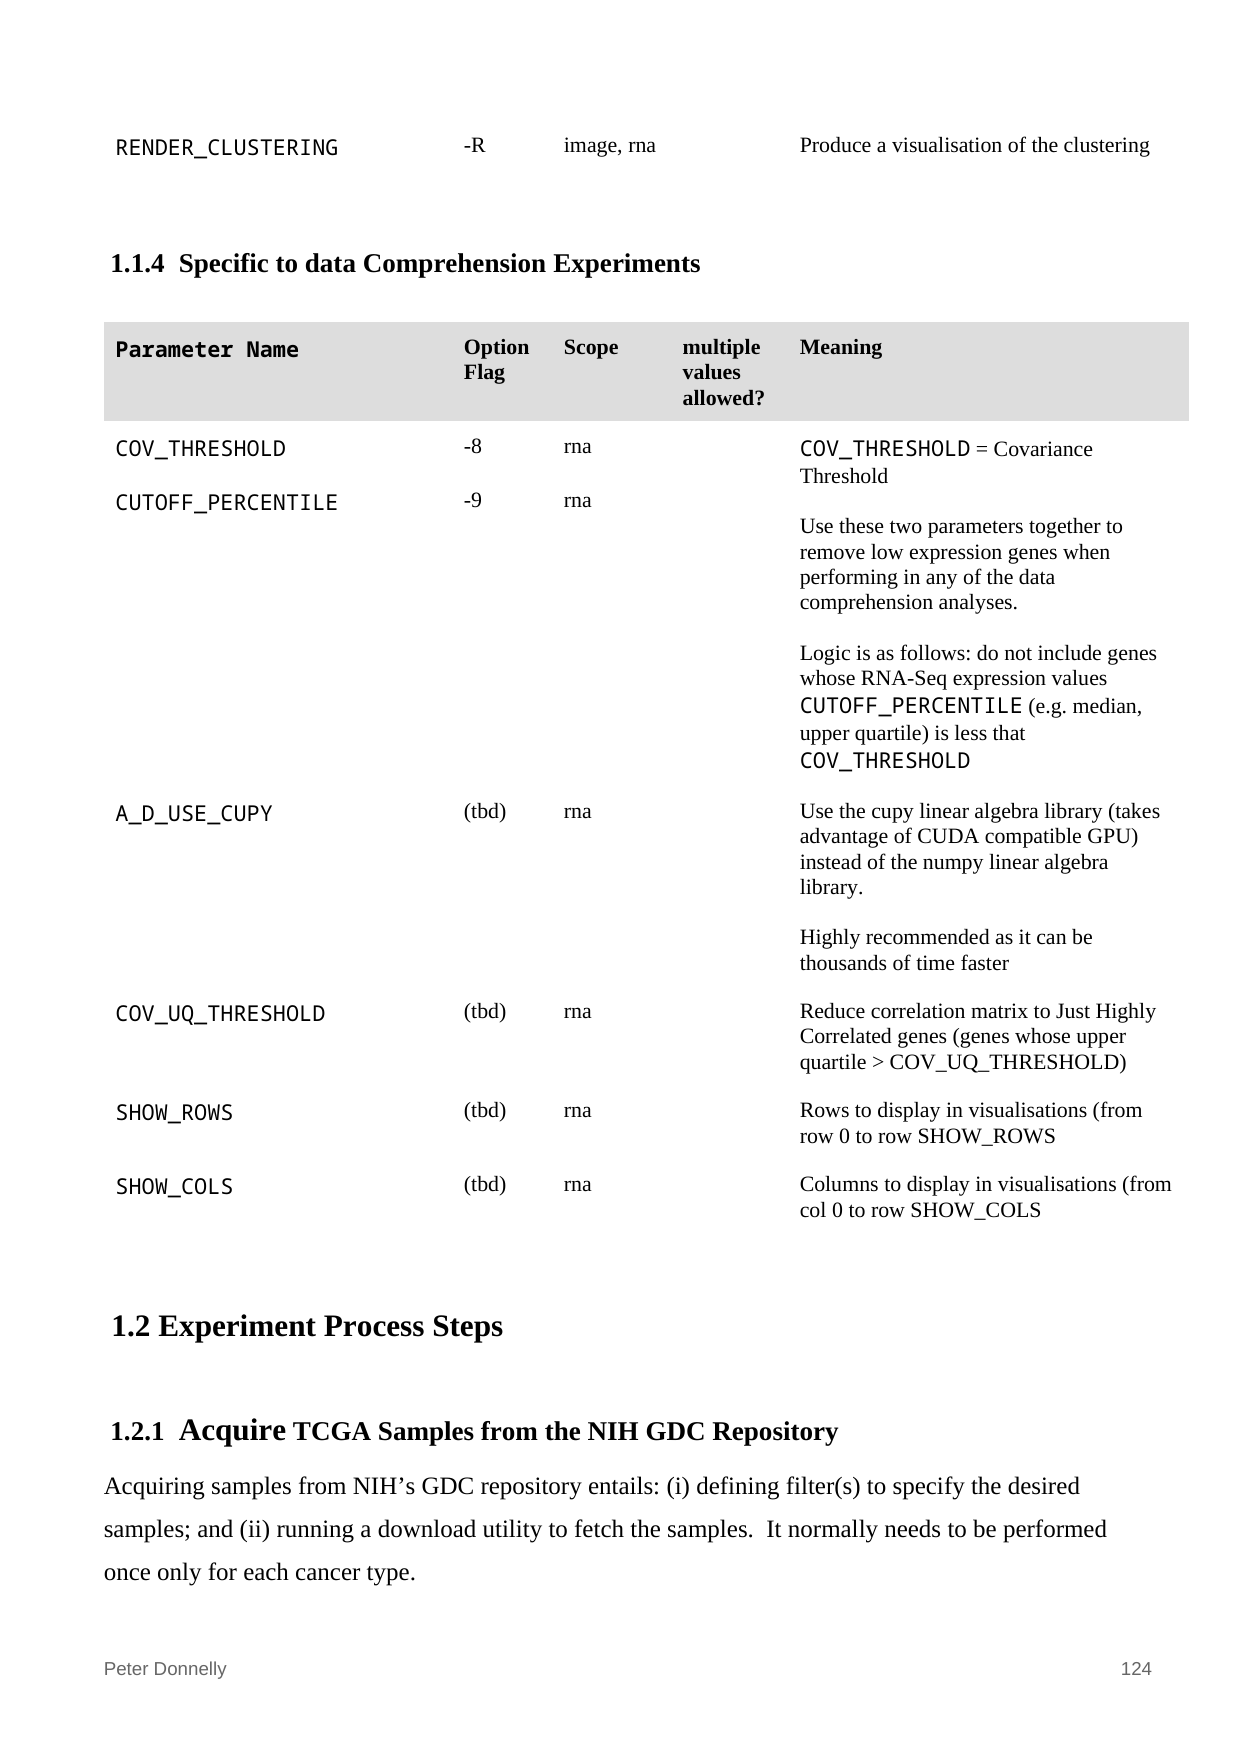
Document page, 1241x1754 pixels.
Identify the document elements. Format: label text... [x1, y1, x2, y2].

table_header Meaning [788, 322, 1189, 421]
table_cell Reduce correlation matrix to Just Highly Correlated genes (genes whose upper quartile > COV_UQ_THRESHOLD) [788, 986, 1189, 1086]
table_cell [671, 986, 788, 1086]
subtitle Specific to data Comprehension Experiments [103, 247, 1146, 278]
table_cell COV_THRESHOLD = Covariance Threshold Use these two parameters together to remove low expression genes when performing in any of the data comprehension analyses. Logic is as follows: do not include genes whose RNA-Seq expression values CUTOFF_PERCENTILE (e.g. median, upper quartile) is less that COV_THRESHOLD [788, 421, 1189, 786]
subtitle Acquire TCGA Samples from the NIH GDC Repository [103, 1411, 1146, 1447]
table_cell [671, 1160, 788, 1233]
table_cell COV_UQ_THRESHOLD [104, 986, 452, 1086]
table_cell [671, 421, 788, 475]
table_header Parameter Name [104, 322, 452, 421]
subtitle Experiment Process Steps [103, 1307, 1146, 1343]
table_cell -8 [452, 421, 552, 475]
table_cell Rows to display in visualisations (from row 0 to row SHOW_ROWS [788, 1086, 1189, 1159]
table_header Option Flag [452, 322, 552, 421]
table_cell COV_THRESHOLD [104, 421, 452, 475]
table_cell SHOW_ROWS [104, 1086, 452, 1159]
table_cell rna [552, 475, 671, 786]
table_cell [671, 120, 788, 173]
table_cell [671, 786, 788, 986]
text Acquiring samples from NIH’s GDC repository entails: (i) defining filter(s) to specify the desired samples; and (ii) running a download utility to fetch the samples. It normally needs to be performed once only for each cancer type. [103, 1471, 1146, 1586]
table_cell -R [452, 120, 552, 173]
table_cell A_D_USE_CUPY [104, 786, 452, 986]
table_cell Use the cupy linear algebra library (takes advantage of CUDA compatible GPU) instead of the numpy linear algebra library. Highly recommended as it can be thousands of time faster [788, 786, 1189, 986]
table_cell (tbd) [452, 986, 552, 1086]
table_cell (tbd) [452, 786, 552, 986]
table_header Scope [552, 322, 671, 421]
table_cell rna [552, 786, 671, 986]
table_header multiple values allowed? [671, 322, 788, 421]
table_cell rna [552, 986, 671, 1086]
table_cell rna [552, 421, 671, 475]
table_cell Produce a visualisation of the clustering [788, 120, 1189, 173]
table_cell rna [552, 1160, 671, 1233]
table_cell CUTOFF_PERCENTILE [104, 475, 452, 786]
table_cell [671, 1086, 788, 1159]
table_cell -9 [452, 475, 552, 786]
table_cell SHOW_COLS [104, 1160, 452, 1233]
table_cell (tbd) [452, 1160, 552, 1233]
table_cell (tbd) [452, 1086, 552, 1159]
table_cell [671, 475, 788, 786]
table_cell RENDER_CLUSTERING [104, 120, 452, 173]
table_cell Columns to display in visualisations (from col 0 to row SHOW_COLS [788, 1160, 1189, 1233]
table_cell image, rna [552, 120, 671, 173]
table_cell rna [552, 1086, 671, 1159]
